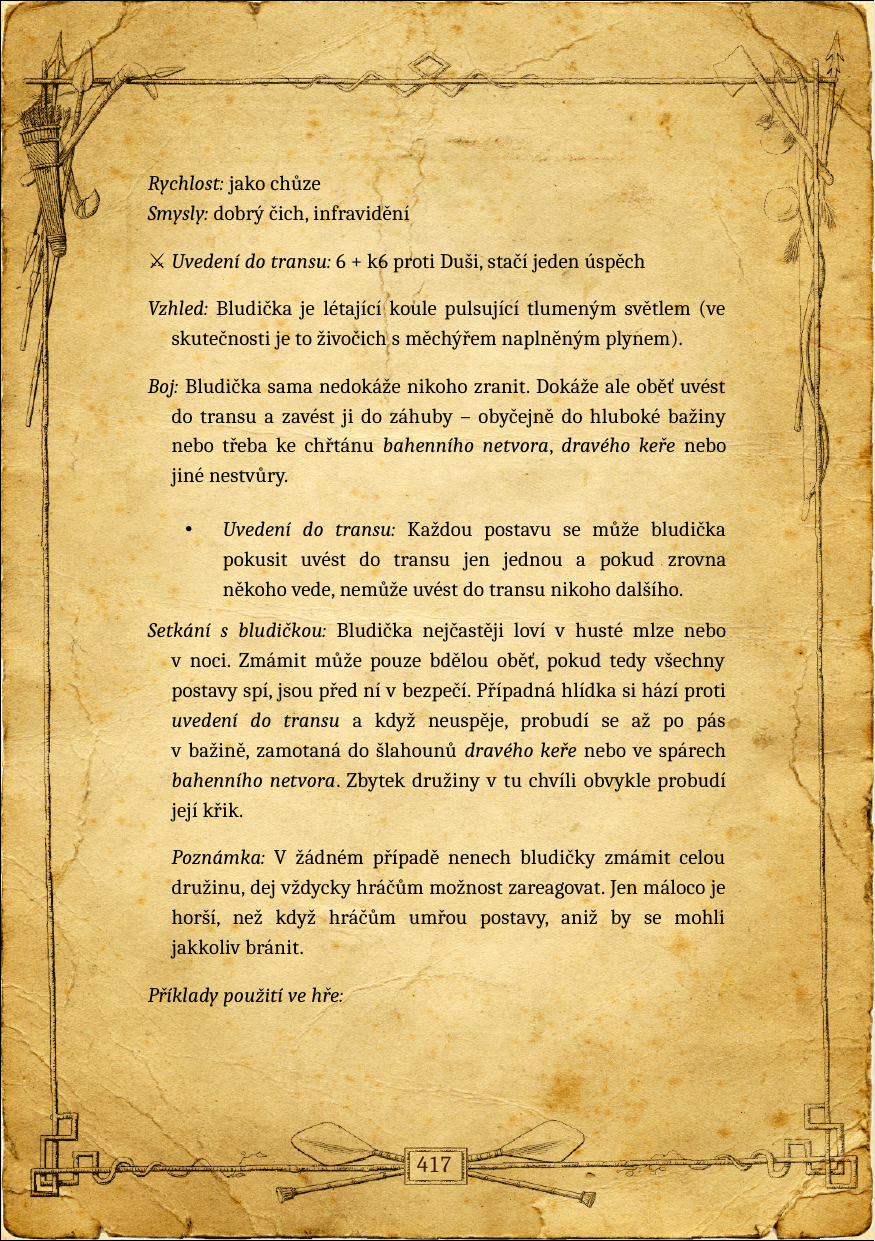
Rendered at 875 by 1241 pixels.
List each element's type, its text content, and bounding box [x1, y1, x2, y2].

picture [1, 1, 874, 1240]
text Boj: Bludička sama nedokáže nikoho zranit. Dokáže ale oběť uvést do transu a⁠ zavést ji do záhuby – obyčejně do hluboké bažiny nebo třeba ke chřtánu bahenního netvora, dravého keře nebo jiné nestvůry. [148, 374, 726, 488]
text Rychlost: jako chůze Smysly: dobrý čich, infravidění [148, 172, 726, 226]
text Příklady použití ve hře: [148, 983, 726, 1007]
text Setkání s⁠ bludičkou: Bludička nejčastěji loví v⁠ husté mlze nebo v⁠ noci. Zmámit může pouze bdělou oběť, pokud tedy všechny postavy spí, jsou před ní v⁠ bezpečí. Případná hlídka si hází proti uvedení do transu a⁠ když neuspěje, probudí se až po pás v⁠ bažině, zamotaná do šlahounů dravého keře nebo ve spárech bahenního netvora. Zbytek družiny v⁠ tu chvíli obvykle probudí její křik. [148, 619, 726, 822]
list Uvedení do transu: Každou postavu se může bludička pokusit uvést do transu jen jednou a⁠ pokud zrovna někoho vede, nemůže uvést do transu nikoho dalšího. [185, 518, 726, 601]
text ⚔ Uvedení do transu: 6 + k6 proti Duši, stačí jeden úspěch [148, 249, 726, 273]
text Poznámka: V⁠ žádném případě nenech bludičky zmámit celou družinu, dej vždycky hráčům možnost zareagovat. Jen máloco je horší, než když hráčům umřou postavy, aniž by se mohli jakkoliv bránit. [148, 846, 726, 960]
text Vzhled: Bludička je létající koule pulsující tlumeným světlem (ve skutečnosti je to živočich s⁠ měchýřem naplněným plynem). [148, 297, 726, 351]
